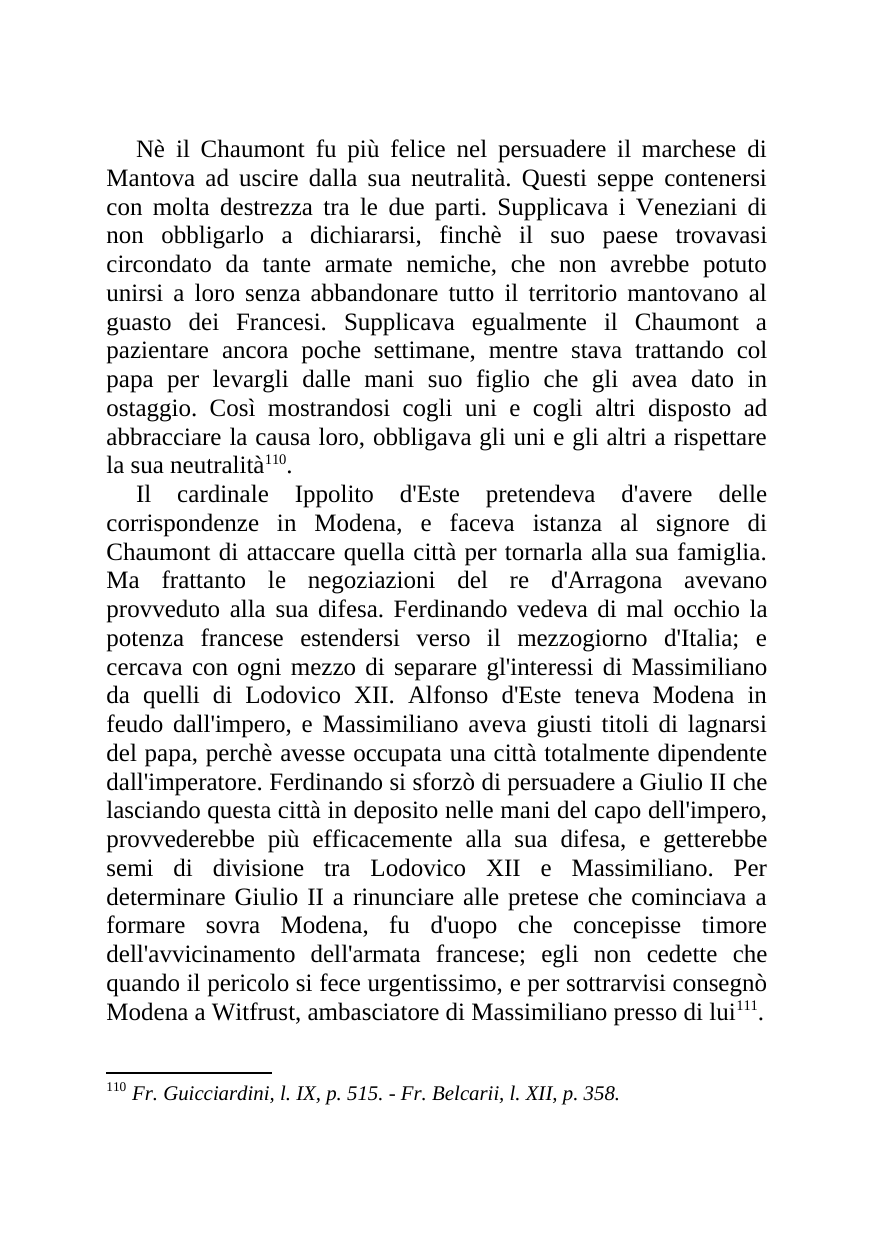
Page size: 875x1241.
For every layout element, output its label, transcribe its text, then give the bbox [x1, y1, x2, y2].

text Il cardinale Ippolito d'Este pretendeva d'avere delle corrispondenze in Modena, e faceva istanza al signore di Chaumont di attaccare quella città per tornarla alla sua famiglia. Ma frattanto le negoziazioni del re d'Arragona avevano provveduto alla sua difesa. Ferdinando vedeva di mal occhio la potenza francese estendersi verso il mezzogiorno d'Italia; e cercava con ogni mezzo di separare gl'interessi di Massimiliano da quelli di Lodovico XII. Alfonso d'Este teneva Modena in feudo dall'impero, e Massimiliano aveva giusti titoli di lagnarsi del papa, perchè avesse occupata una città totalmente dipendente dall'imperatore. Ferdinando si sforzò di persuadere a Giulio II che lasciando questa città in deposito nelle mani del capo dell'impero, provvederebbe più efficacemente alla sua difesa, e getterebbe semi di divisione tra Lodovico XII e Massimiliano. Per determinare Giulio II a rinunciare alle pretese che cominciava a formare sovra Modena, fu d'uopo che concepisse timore dell'avvicinamento dell'armata francese; egli non cedette che quando il pericolo si fece urgentissimo, e per sottrarvisi consegnò Modena a Witfrust, ambasciatore di Massimiliano presso di lui. [106, 479, 768, 1026]
text Nè il Chaumont fu più felice nel persuadere il marchese di Mantova ad uscire dalla sua neutralità. Questi seppe contenersi con molta destrezza tra le due parti. Supplicava i Veneziani di non obbligarlo a dichiararsi, finchè il suo paese trovavasi circondato da tante armate nemiche, che non avrebbe potuto unirsi a loro senza abbandonare tutto il territorio mantovano al guasto dei Francesi. Supplicava egualmente il Chaumont a pazientare ancora poche settimane, mentre stava trattando col papa per levargli dalle mani suo figlio che gli avea dato in ostaggio. Così mostrandosi cogli uni e cogli altri disposto ad abbracciare la causa loro, obbligava gli uni e gli altri a rispettare la sua neutralità. [106, 134, 768, 479]
text Fr. Guicciardini, l. IX, p. 515. - Fr. Belcarii, l. XII, p. 358. [106, 1079, 768, 1105]
